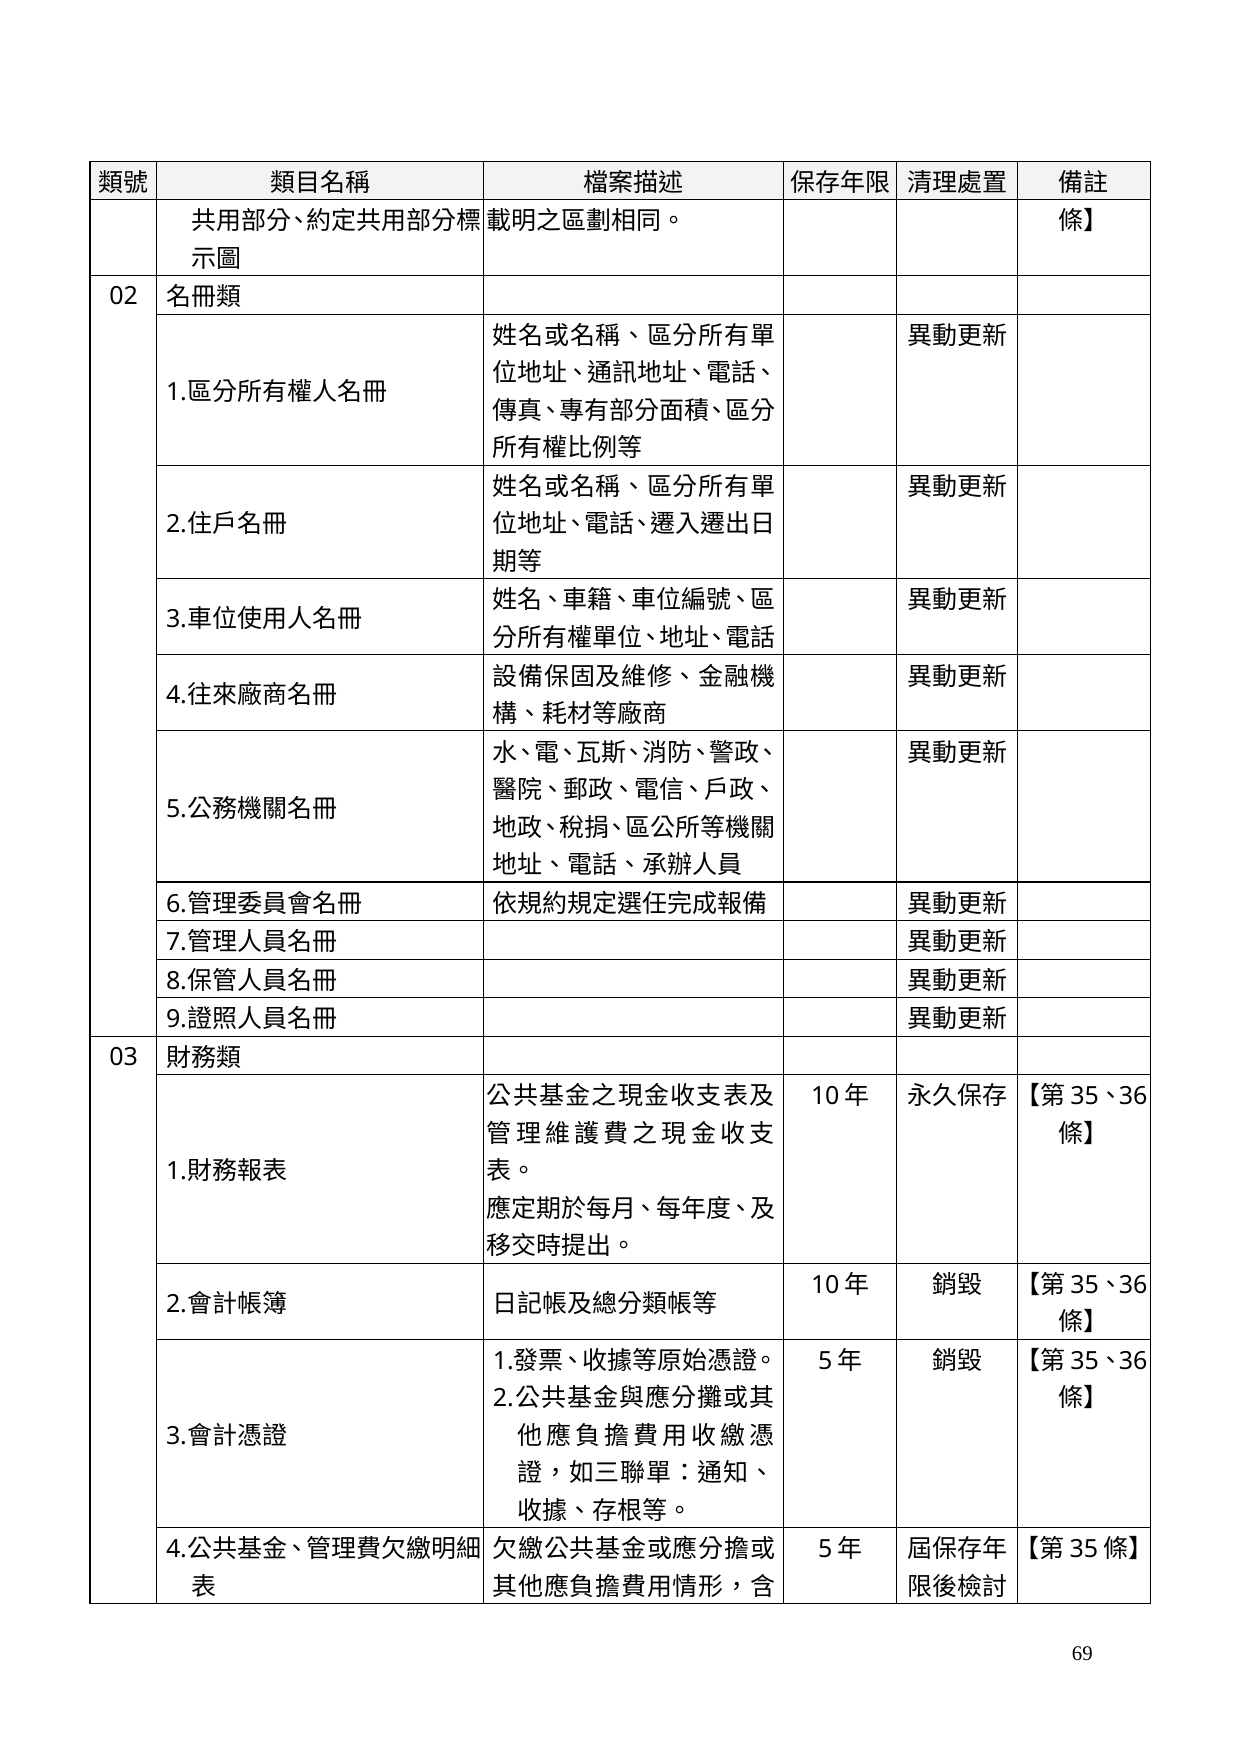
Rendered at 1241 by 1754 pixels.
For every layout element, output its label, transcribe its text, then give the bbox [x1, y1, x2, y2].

table_cell [784, 315, 896, 465]
table_cell 7.管理人員名冊 [157, 921, 483, 958]
table_cell 異動更新 [897, 731, 1017, 881]
table_cell 異動更新 [897, 579, 1017, 654]
table_cell 銷毀 [897, 1340, 1017, 1527]
table_cell 異動更新 [897, 655, 1017, 730]
table_cell 財務類 [157, 1037, 483, 1074]
table_header 檔案描述 [484, 162, 783, 199]
table_cell 2.會計帳簿 [157, 1264, 483, 1339]
table_cell 10年 [784, 1264, 896, 1339]
table_cell [784, 579, 896, 654]
table_cell 姓名或名稱、區分所有單位地址、通訊地址、電話、傳真、專有部分面積、區分所有權比例等 [484, 315, 783, 465]
table_cell 【第35、36條】 [1018, 1340, 1150, 1527]
table_cell [1018, 315, 1150, 465]
table_cell 異動更新 [897, 466, 1017, 578]
table_cell [484, 998, 783, 1036]
table_cell [1018, 883, 1150, 920]
table_cell [484, 921, 783, 958]
table_cell 【第35、36條】 [1018, 1264, 1150, 1339]
table_header 備註 [1018, 162, 1150, 199]
table_cell 03 [91, 1037, 156, 1603]
table_cell [897, 276, 1017, 314]
table_cell 3.會計憑證 [157, 1340, 483, 1527]
table_cell 6.管理委員會名冊 [157, 883, 483, 920]
table_cell [897, 200, 1017, 275]
table_cell [784, 466, 896, 578]
table_header 清理處置 [897, 162, 1017, 199]
table_cell 公共基金之現金收支表及管理維護費之現金收支表。 應定期於每月、每年度、及移交時提出。 [484, 1075, 783, 1263]
table_cell 異動更新 [897, 921, 1017, 958]
table_cell 設備保固及維修、金融機構、耗材等廠商 [484, 655, 783, 730]
table_cell 姓名或名稱、區分所有單位地址、電話、遷入遷出日期等 [484, 466, 783, 578]
table_cell [1018, 960, 1150, 997]
table_cell [784, 883, 896, 920]
table_cell 5.公務機關名冊 [157, 731, 483, 881]
table_cell 永久保存 [897, 1075, 1017, 1263]
table_cell 欠繳公共基金或應分擔或其他應負擔費用情形，含 [484, 1528, 783, 1603]
table_cell [784, 731, 896, 881]
table_cell [897, 1037, 1017, 1074]
table_cell 4.公共基金、管理費欠繳明細表 [157, 1528, 483, 1603]
table_cell 載明之區劃相同。 [484, 200, 783, 275]
table_cell 姓名、車籍、車位編號、區分所有權單位、地址、電話 [484, 579, 783, 654]
table_cell [784, 200, 896, 275]
table_cell 日記帳及總分類帳等 [484, 1264, 783, 1339]
table_cell [784, 960, 896, 997]
table_cell 5年 [784, 1340, 896, 1527]
table_cell 02 [91, 276, 156, 1036]
table_cell [1018, 276, 1150, 314]
table_cell 異動更新 [897, 315, 1017, 465]
table_cell 1.發票、收據等原始憑證。 2.公共基金與應分攤或其他應負擔費用收繳憑證，如三聯單：通知、收據、存根等。 [484, 1340, 783, 1527]
table_cell 2.住戶名冊 [157, 466, 483, 578]
table_cell 依規約規定選任完成報備 [484, 883, 783, 920]
table_cell 9.證照人員名冊 [157, 998, 483, 1036]
table_cell 異動更新 [897, 960, 1017, 997]
table_cell 共用部分、約定共用部分標示圖 [157, 200, 483, 275]
table_cell [1018, 1037, 1150, 1074]
table_cell [784, 276, 896, 314]
table_cell 水、電、瓦斯、消防、警政、醫院、郵政、電信、戶政、地政、稅捐、區公所等機關地址、電話、承辦人員 [484, 731, 783, 881]
table_cell 1.區分所有權人名冊 [157, 315, 483, 465]
table_cell [1018, 998, 1150, 1036]
table_cell 5年 [784, 1528, 896, 1603]
table_cell [1018, 466, 1150, 578]
table_cell 條】 [1018, 200, 1150, 275]
table_cell 【第35條】 [1018, 1528, 1150, 1603]
table_cell [484, 276, 783, 314]
table_cell 異動更新 [897, 883, 1017, 920]
table_cell [784, 921, 896, 958]
table_header 保存年限 [784, 162, 896, 199]
table_header 類目名稱 [157, 162, 483, 199]
table_cell [784, 655, 896, 730]
table_cell [484, 960, 783, 997]
table_cell 異動更新 [897, 998, 1017, 1036]
table_header 類號 [91, 162, 156, 199]
table_cell 10年 [784, 1075, 896, 1263]
table_cell 3.車位使用人名冊 [157, 579, 483, 654]
table_cell 1.財務報表 [157, 1075, 483, 1263]
table_cell [1018, 655, 1150, 730]
table_cell 8.保管人員名冊 [157, 960, 483, 997]
table_cell [91, 200, 156, 275]
table_cell [784, 1037, 896, 1074]
table_cell 銷毀 [897, 1264, 1017, 1339]
table_cell [784, 998, 896, 1036]
table_cell 屆保存年限後檢討 [897, 1528, 1017, 1603]
table_cell [1018, 921, 1150, 958]
table_cell [1018, 579, 1150, 654]
table_cell [1018, 731, 1150, 881]
table_cell 名冊類 [157, 276, 483, 314]
table_cell 【第35、36條】 [1018, 1075, 1150, 1263]
table_cell [484, 1037, 783, 1074]
table_cell 4.往來廠商名冊 [157, 655, 483, 730]
